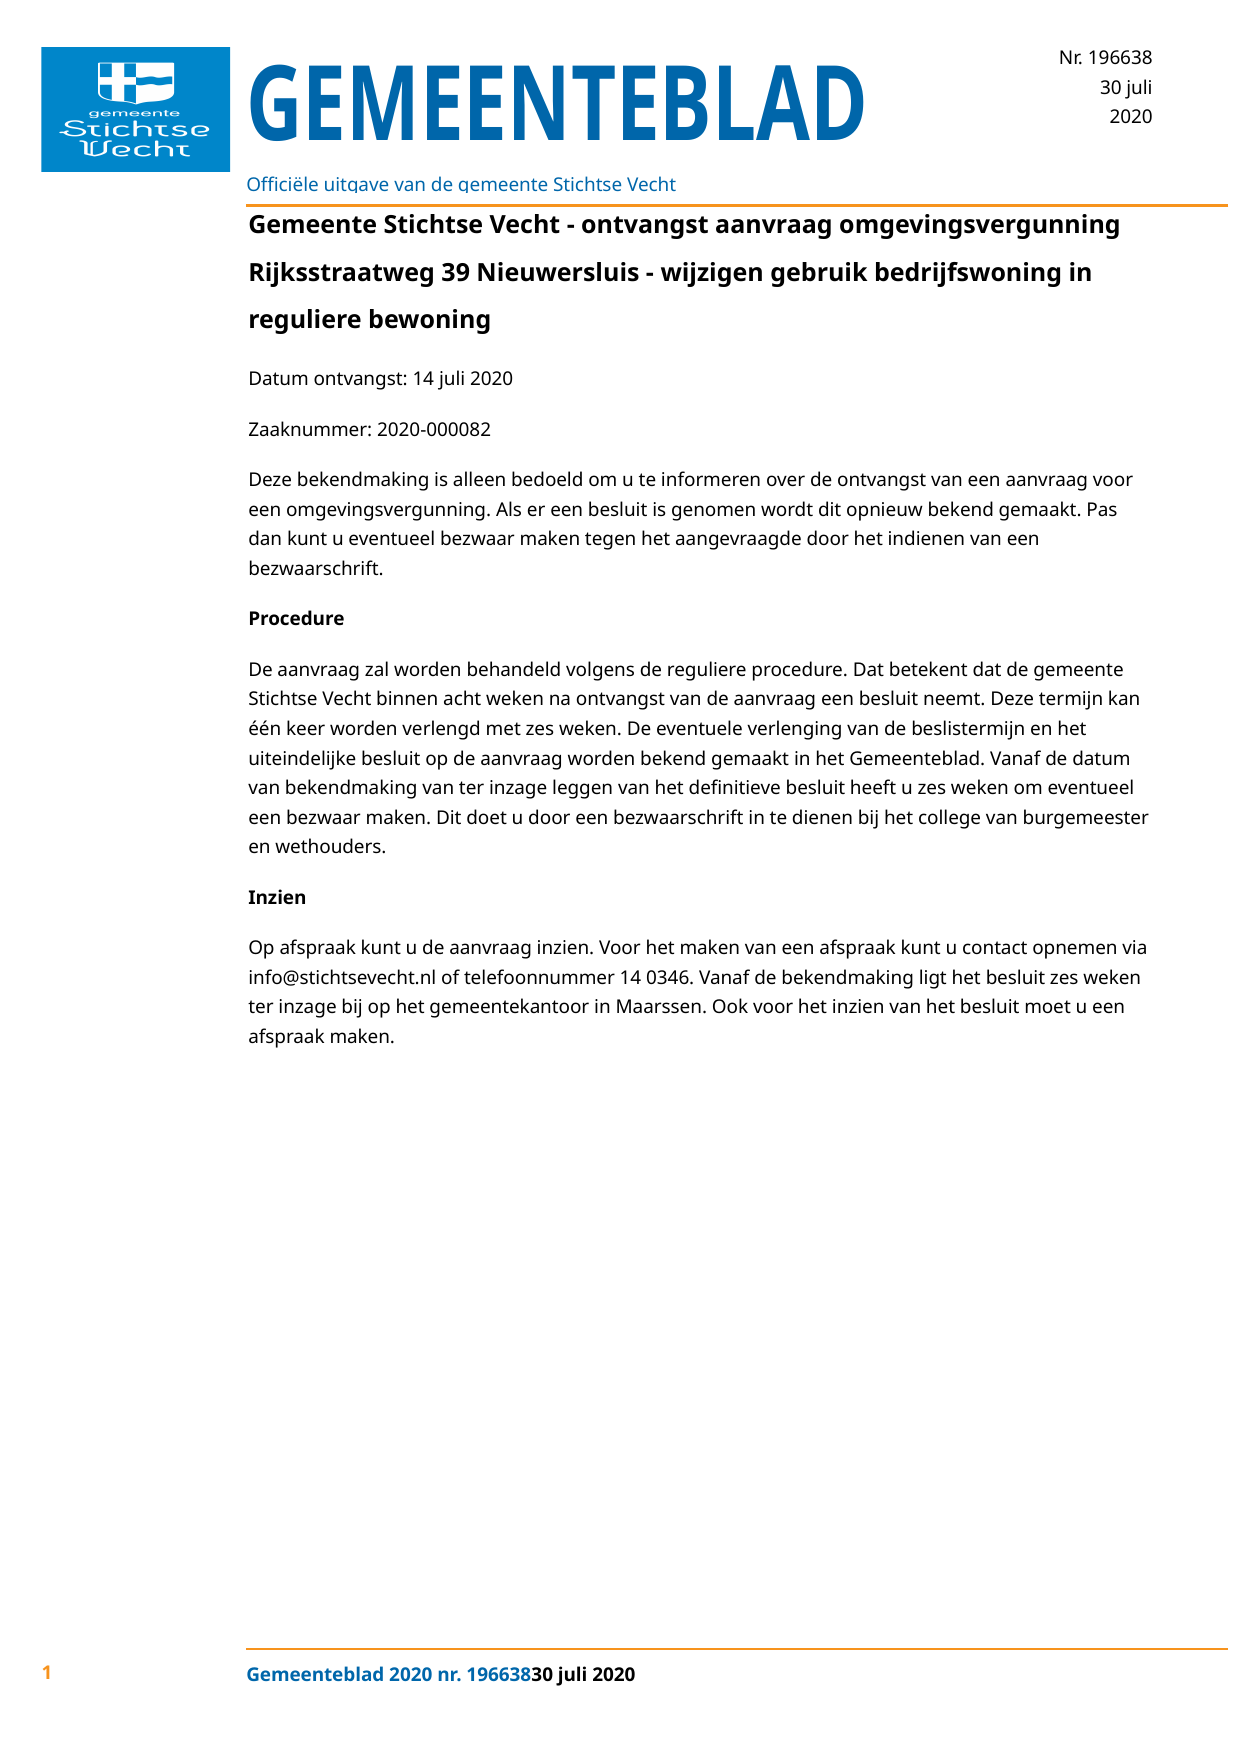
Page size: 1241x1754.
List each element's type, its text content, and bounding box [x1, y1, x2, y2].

text Deze bekendmaking is alleen bedoeld om u te informeren over de ontvangst van een aanvraag voor een omgevingsvergunning. Als er een besluit is genomen wordt dit opnieuw bekend gemaakt. Pas dan kunt u eventueel bezwaar maken tegen het aangevraagde door het indienen van een bezwaarschrift. [248, 466, 1152, 581]
text Gemeente Stichtse Vecht - ontvangst aanvraag omgevingsvergunning Rijksstraatweg 39 Nieuwersluis - wijzigen gebruik bedrijfswoning in reguliere bewoning [248, 207, 1152, 336]
text Inzien [248, 884, 1152, 909]
text Procedure [248, 606, 1152, 631]
text De aanvraag zal worden behandeld volgens de reguliere procedure. Dat betekent dat de gemeente Stichtse Vecht binnen acht weken na ontvangst van de aanvraag een besluit neemt. Deze termijn kan één keer worden verlengd met zes weken. De eventuele verlenging van de beslistermijn en het uiteindelijke besluit op de aanvraag worden bekend gemaakt in het Gemeenteblad. Vanaf de datum van bekendmaking van ter inzage leggen van het definitieve besluit heeft u zes weken om eventueel een bezwaar maken. Dit doet u door een bezwaarschrift in te dienen bij het college van burgemeester en wethouders. [248, 656, 1152, 859]
text Zaaknummer: 2020-000082 [248, 416, 1152, 442]
text Datum ontvangst: 14 juli 2020 [248, 366, 1152, 391]
picture [137, 63, 174, 103]
text Op afspraak kunt u de aanvraag inzien. Voor het maken van een afspraak kunt u contact opnemen via info@stichtsevecht.nl of telefoonnummer 14 0346. Vanaf de bekendmaking ligt het besluit zes weken ter inzage bij op het gemeentekantoor in Maarssen. Ook voor het inzien van het besluit moet u een afspraak maken. [248, 934, 1152, 1049]
picture [99, 63, 135, 101]
